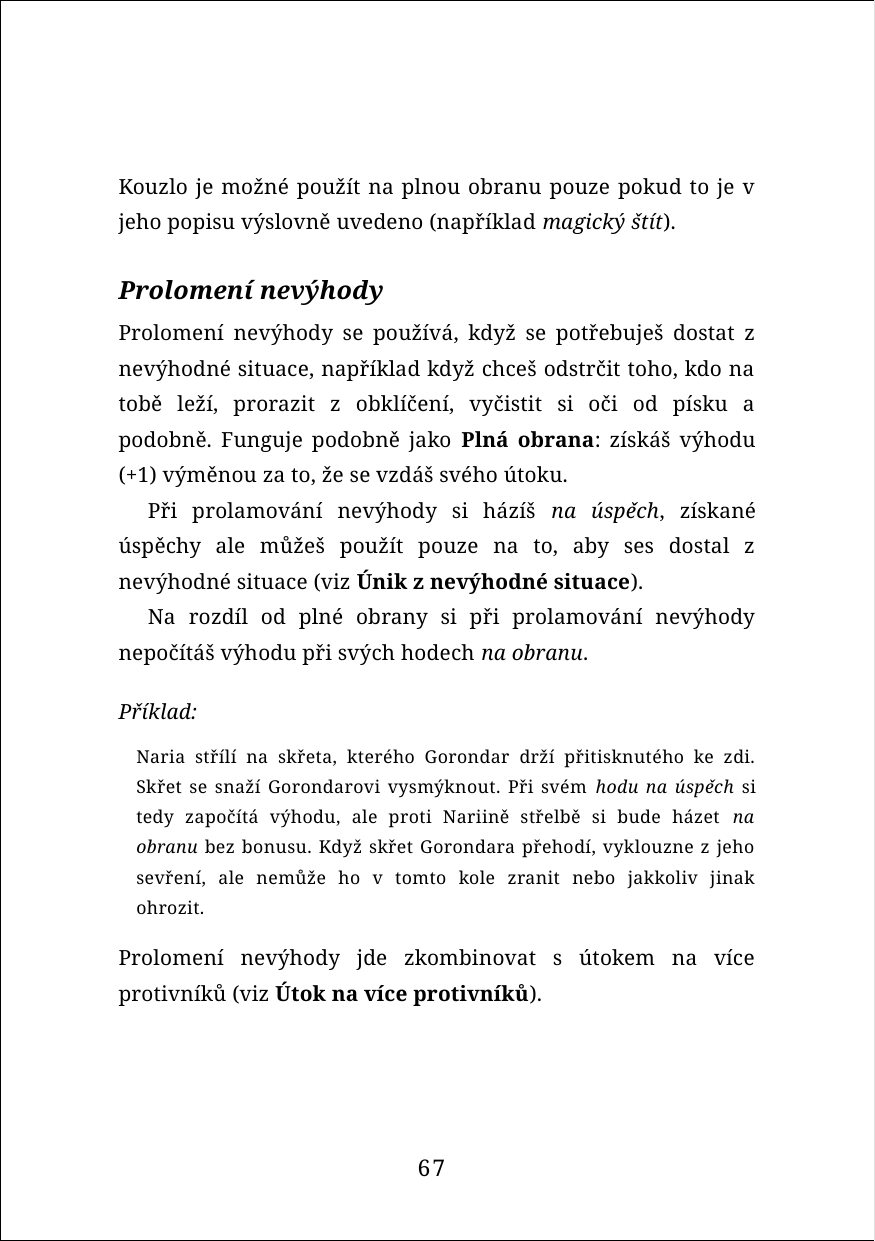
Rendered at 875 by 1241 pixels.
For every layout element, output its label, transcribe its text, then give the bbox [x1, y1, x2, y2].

text Prolomení nevýhody se používá, když se potřebuješ dostat z nevýhodné situace, například když chceš odstrčit toho, kdo na tobě leží, prorazit z obklíčení, vyčistit si oči od písku a podobně. Funguje podobně jako Plná obrana: získáš výhodu (+1) výměnou za to, že se vzdáš svého útoku. Při prolamování nevýhody si házíš na úspěch, získané úspěchy ale můžeš použít pouze na to, aby ses dostal z nevýhodné situace (viz Únik z nevýhodné situace). Na rozdíl od plné obrany si při prolamování nevýhody nepočítáš výhodu při svých hodech na obranu. [118, 318, 756, 666]
text Příklad: [118, 697, 756, 725]
text Naria střílí na skřeta, kterého Gorondar drží přitisknutého ke zdi. Skřet se snaží Gorondarovi vysmýknout. Při svém hodu na úspěch si tedy započítá výhodu, ale proti Nariině střelbě si bude házet na obranu bez bonusu. Když skřet Gorondara přehodí, vyklouzne z jeho sevření, ale nemůže ho v tomto kole zranit nebo jakkoliv jinak ohrozit. [136, 744, 756, 919]
subtitle Prolomení nevýhody [118, 272, 756, 306]
text Prolomení nevýhody jde zkombinovat s útokem na více protivníků (viz Útok na více protivníků). [118, 943, 756, 1007]
text Kouzlo je možné použít na plnou obranu pouze pokud to je v jeho popisu výslovně uvedeno (například magický štít). [118, 172, 756, 236]
